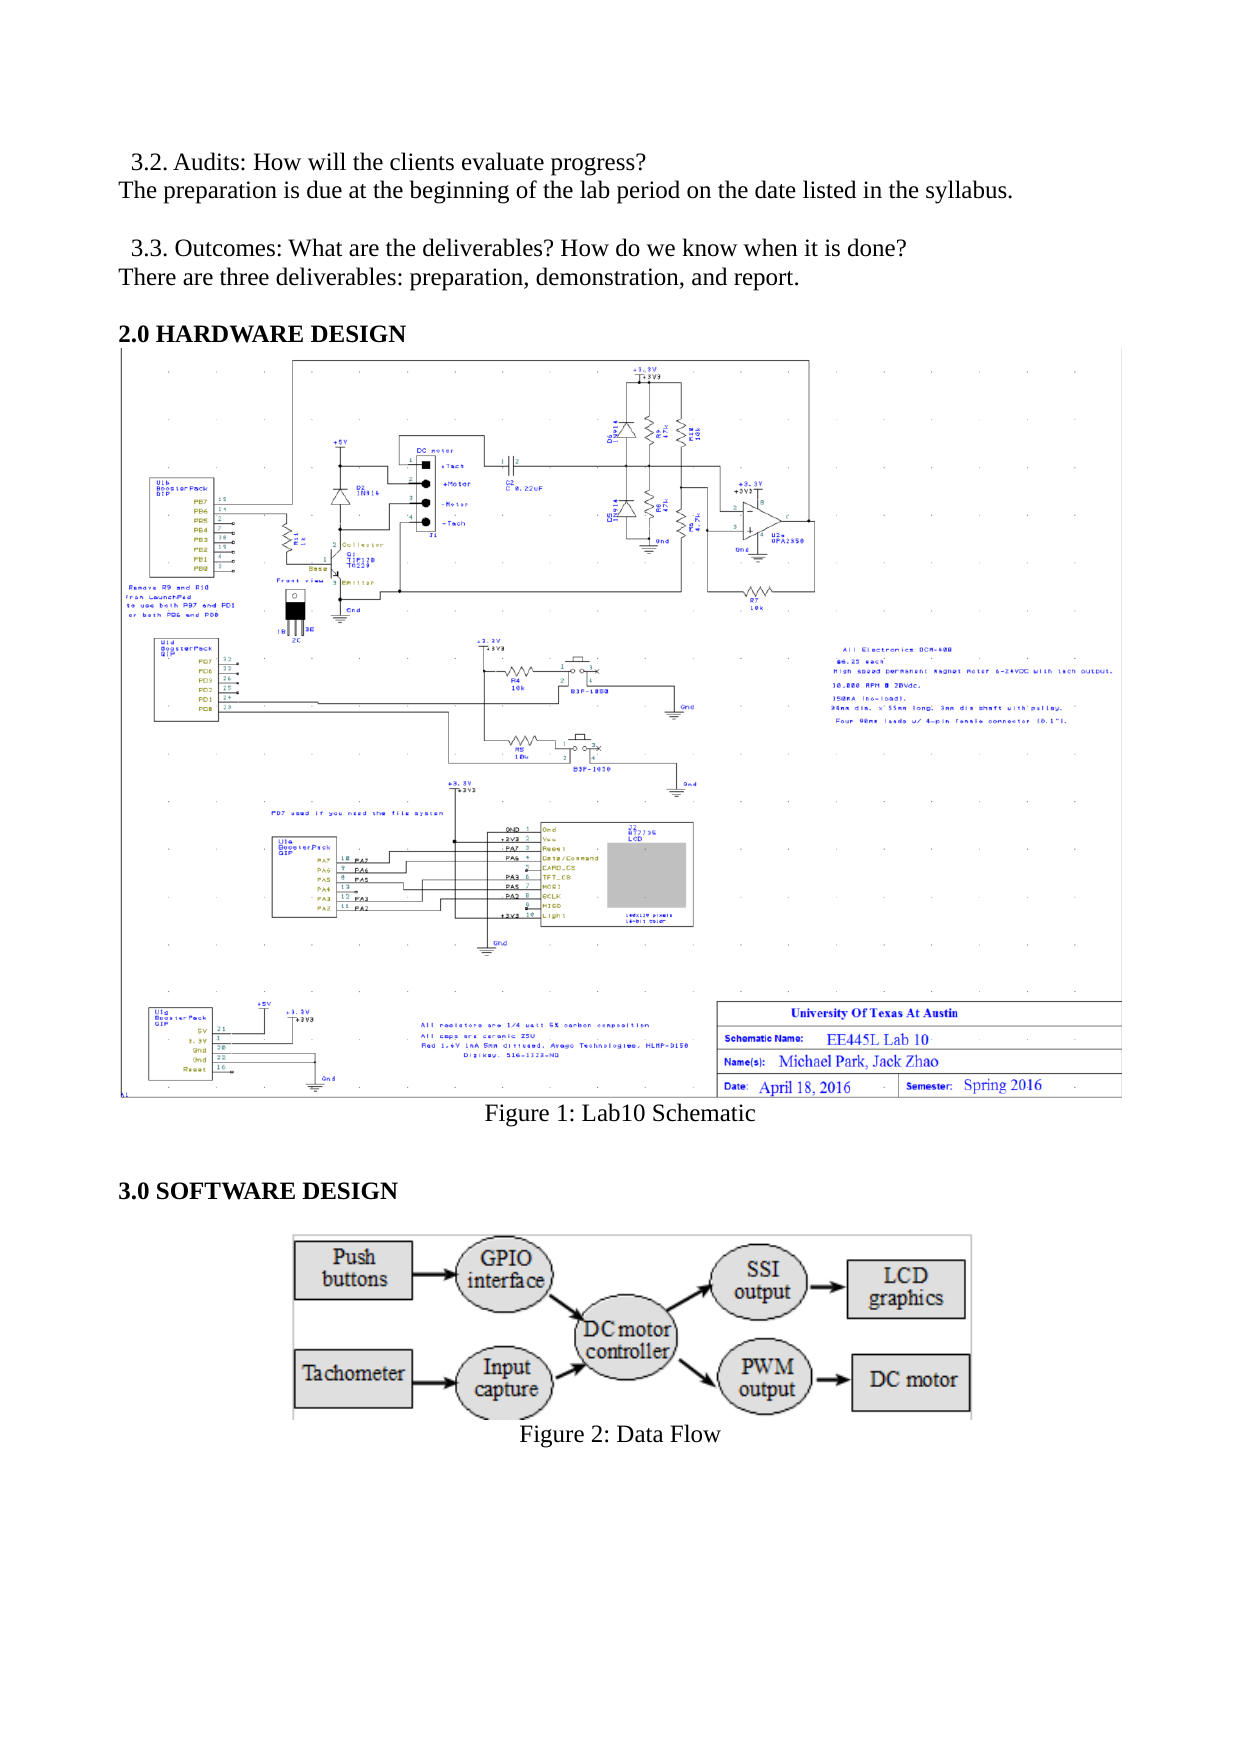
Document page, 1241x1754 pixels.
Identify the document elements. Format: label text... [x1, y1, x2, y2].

text 3.2. Audits: How will the clients evaluate progress? [118, 147, 1122, 176]
text Figure 2: Data Flow [118, 1420, 1122, 1448]
text 2.0 HARDWARE DESIGN [118, 319, 1122, 348]
text Figure 1: Lab10 Schematic [118, 1098, 1122, 1127]
text There are three deliverables: preparation, demonstration, and report. [118, 262, 1122, 291]
text 3.3. Outcomes: What are the deliverables? How do we know when it is done? [118, 233, 1122, 262]
text 3.0 SOFTWARE DESIGN [118, 1176, 1122, 1204]
picture [263, 1233, 977, 1420]
text The preparation is due at the beginning of the lab period on the date listed in the syllabus. [118, 176, 1122, 204]
picture [118, 348, 1122, 1098]
